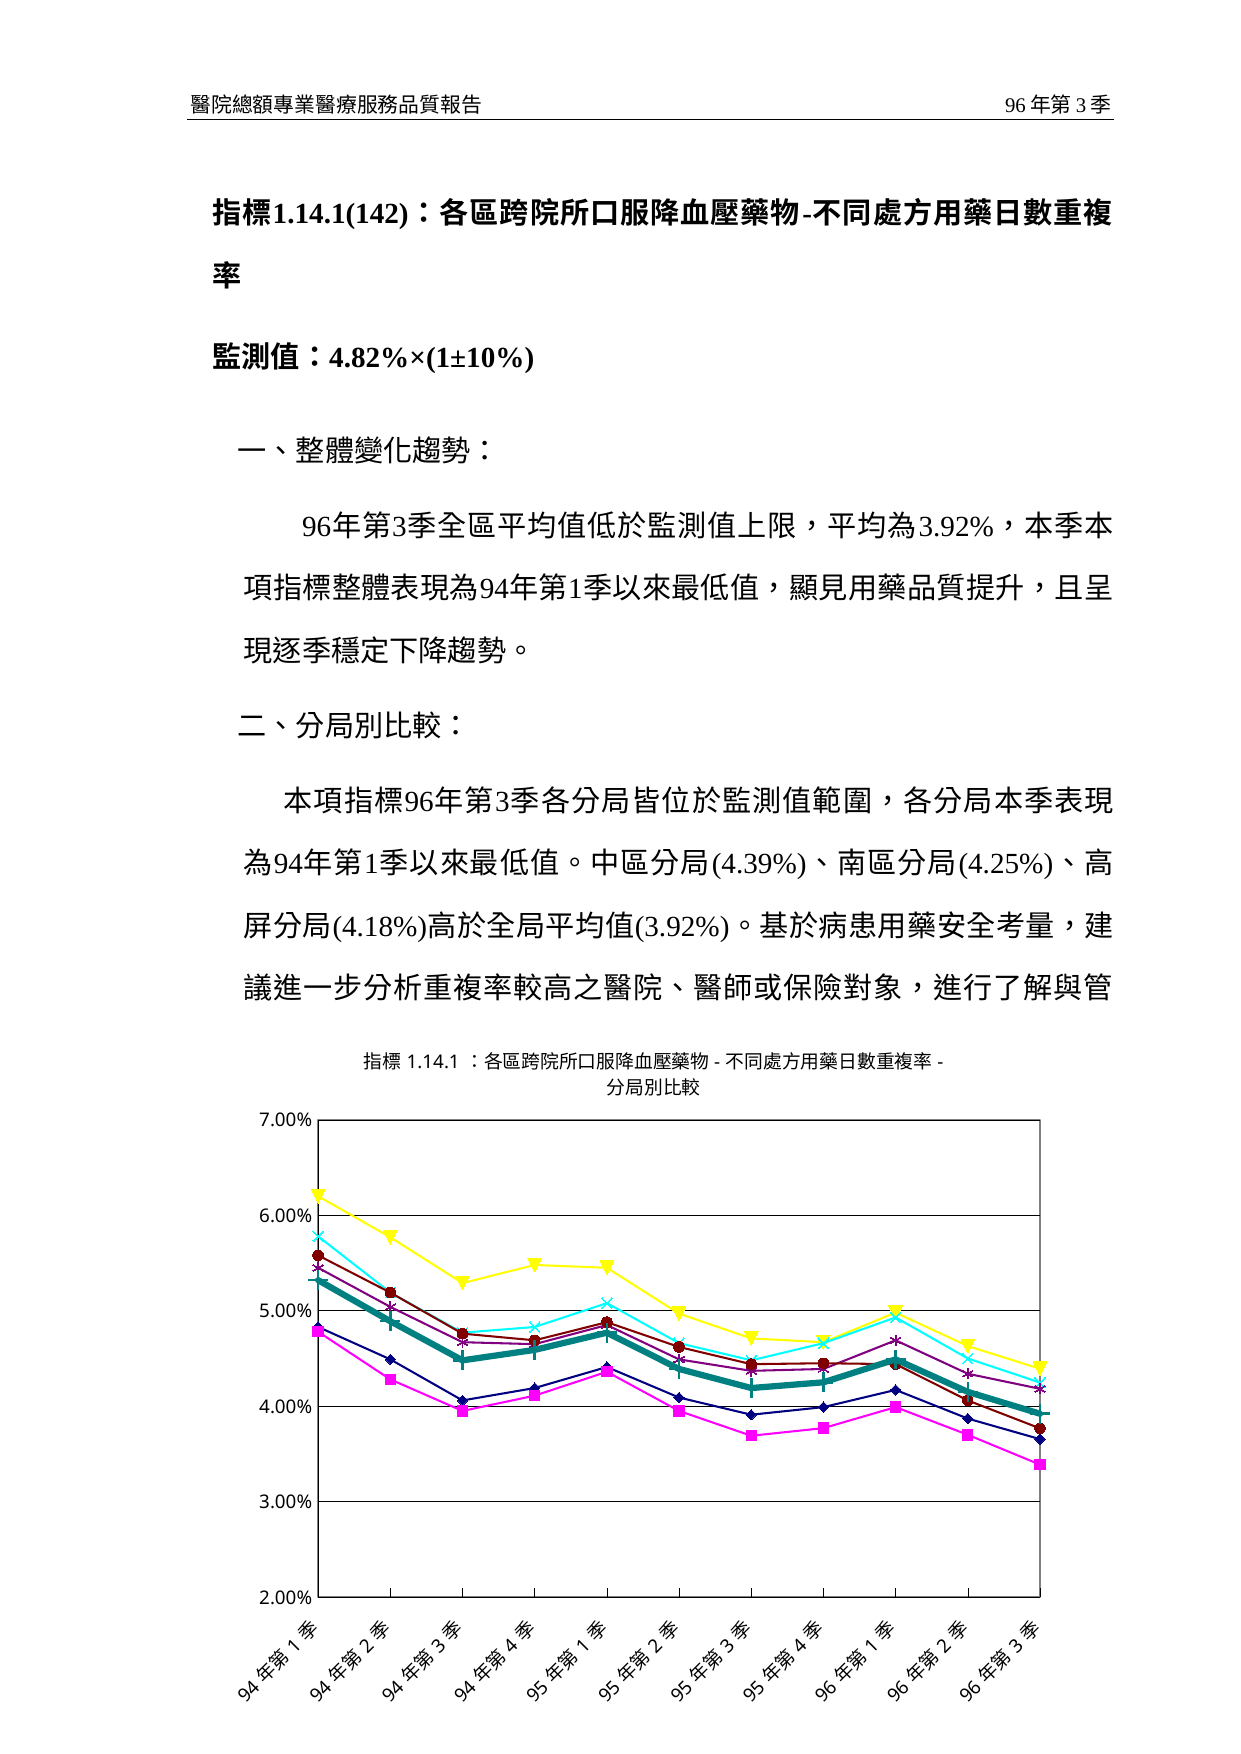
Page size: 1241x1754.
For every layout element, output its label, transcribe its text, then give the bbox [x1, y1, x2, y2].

text 一、整體變化趨勢： [237, 407, 1114, 469]
text 本項指標96年第3季各分局皆位於監測值範圍，各分局本季表現為94年第1季以來最低值。中區分局(4.39%)、南區分局(4.25%)、高屏分局(4.18%)高於全局平均值(3.92%)。基於病患用藥安全考量，建議進一步分析重複率較高之醫院、醫師或保險對象，進行了解與管 [243, 757, 1114, 1007]
text 指標1.14.1(142)：各區跨院所口服降血壓藥物-不同處方用藥日數重複率 [212, 169, 1114, 294]
text 二、分局別比較： [237, 682, 1114, 744]
text 96年第3季全區平均值低於監測值上限，平均為3.92%，本季本項指標整體表現為94年第1季以來最低值，顯見用藥品質提升，且呈現逐季穩定下降趨勢。 [243, 482, 1114, 669]
text 監測值：4.82%×(1±10%) [212, 313, 1114, 376]
